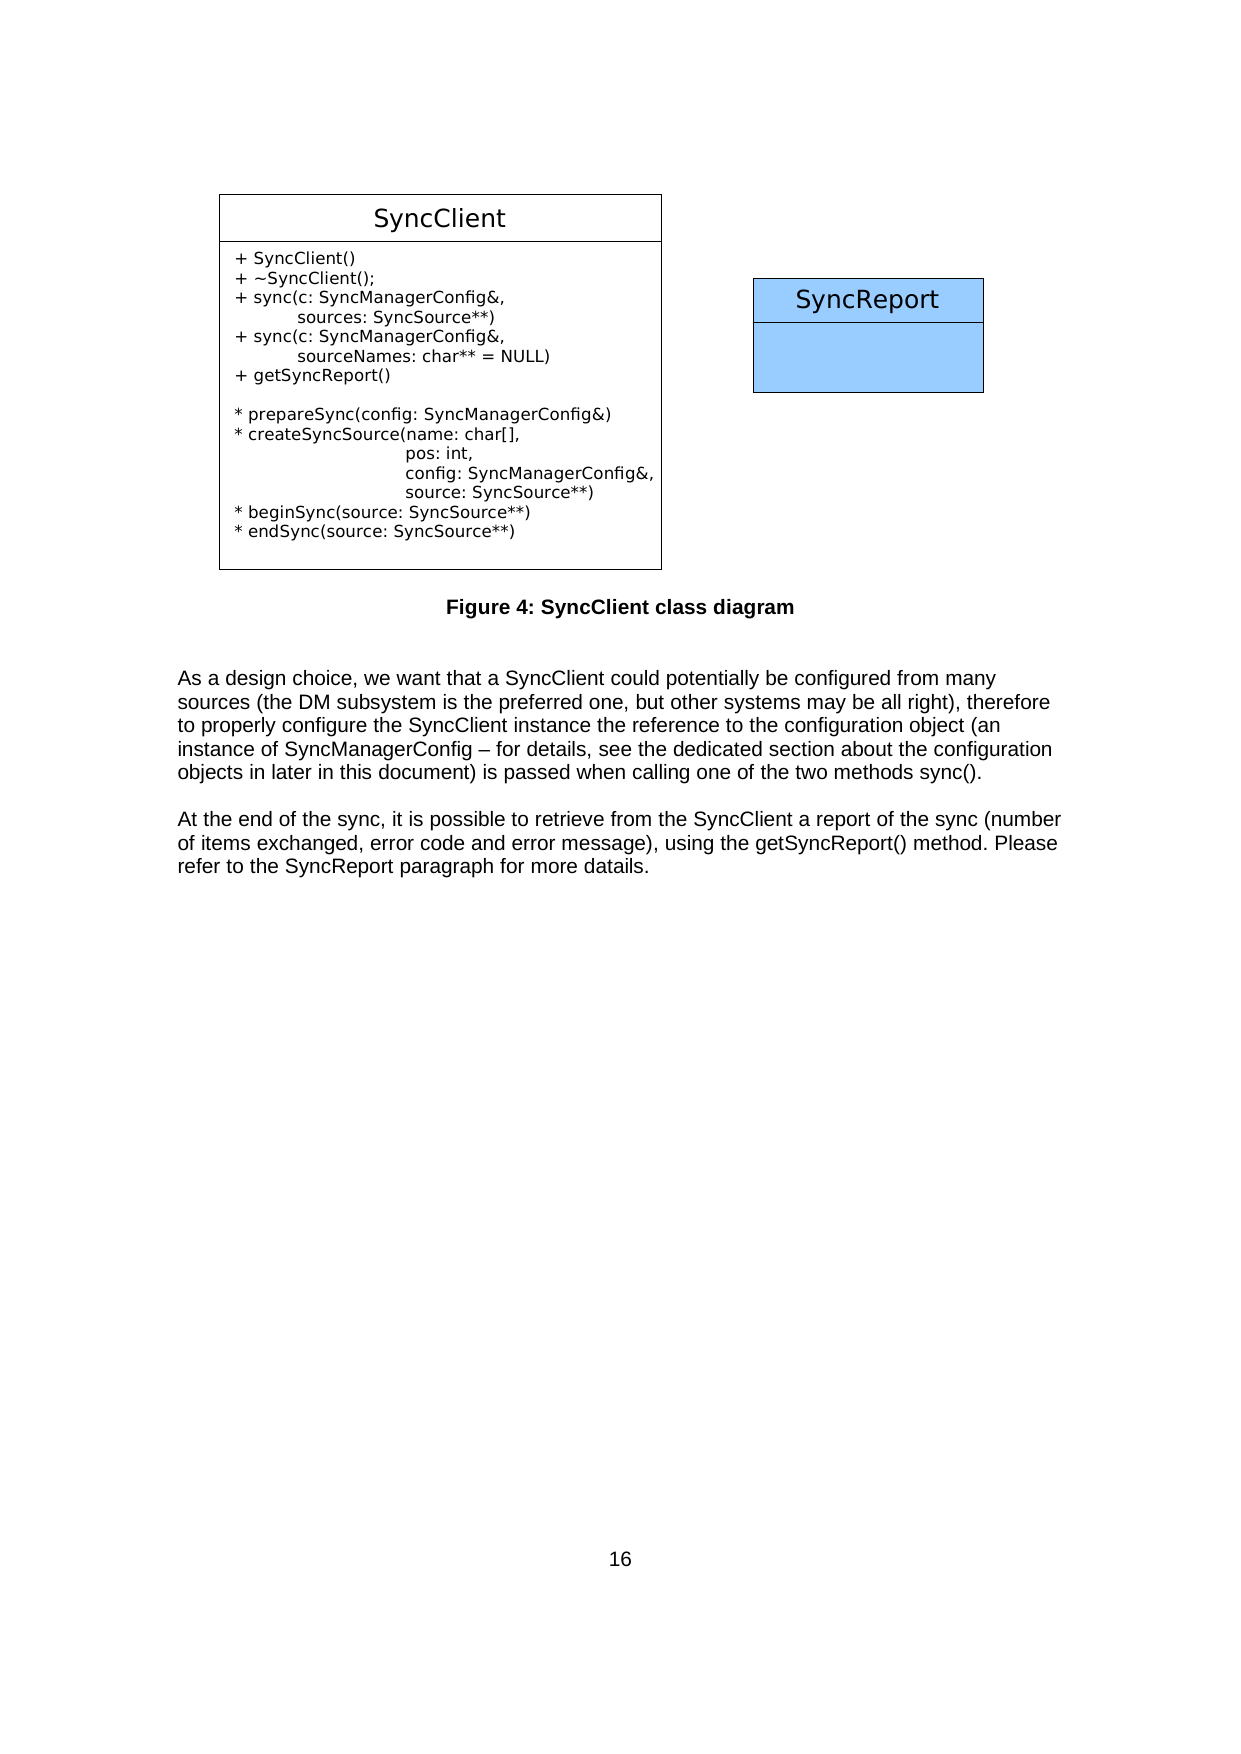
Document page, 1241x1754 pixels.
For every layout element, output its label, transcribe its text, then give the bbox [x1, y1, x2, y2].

text At the end of the sync, it is possible to retrieve from the SyncClient a report of the sync (number of items exchanged, error code and error message), using the getSyncReport() method. Please refer to the SyncReport paragraph for more datails. [177, 808, 1063, 878]
text As a design choice, we want that a SyncClient could potentially be configured from many sources (the DM subsystem is the preferred one, but other systems may be all right), therefore to properly configure the SyncClient instance the reference to the configuration object (an instance of SyncManagerConfig – for details, see the dedicated section about the configuration objects in later in this document) is passed when calling one of the two methods sync(). [177, 667, 1063, 784]
text Figure 4: SyncClient class diagram [179, 202, 1061, 619]
text [179, 177, 1061, 202]
